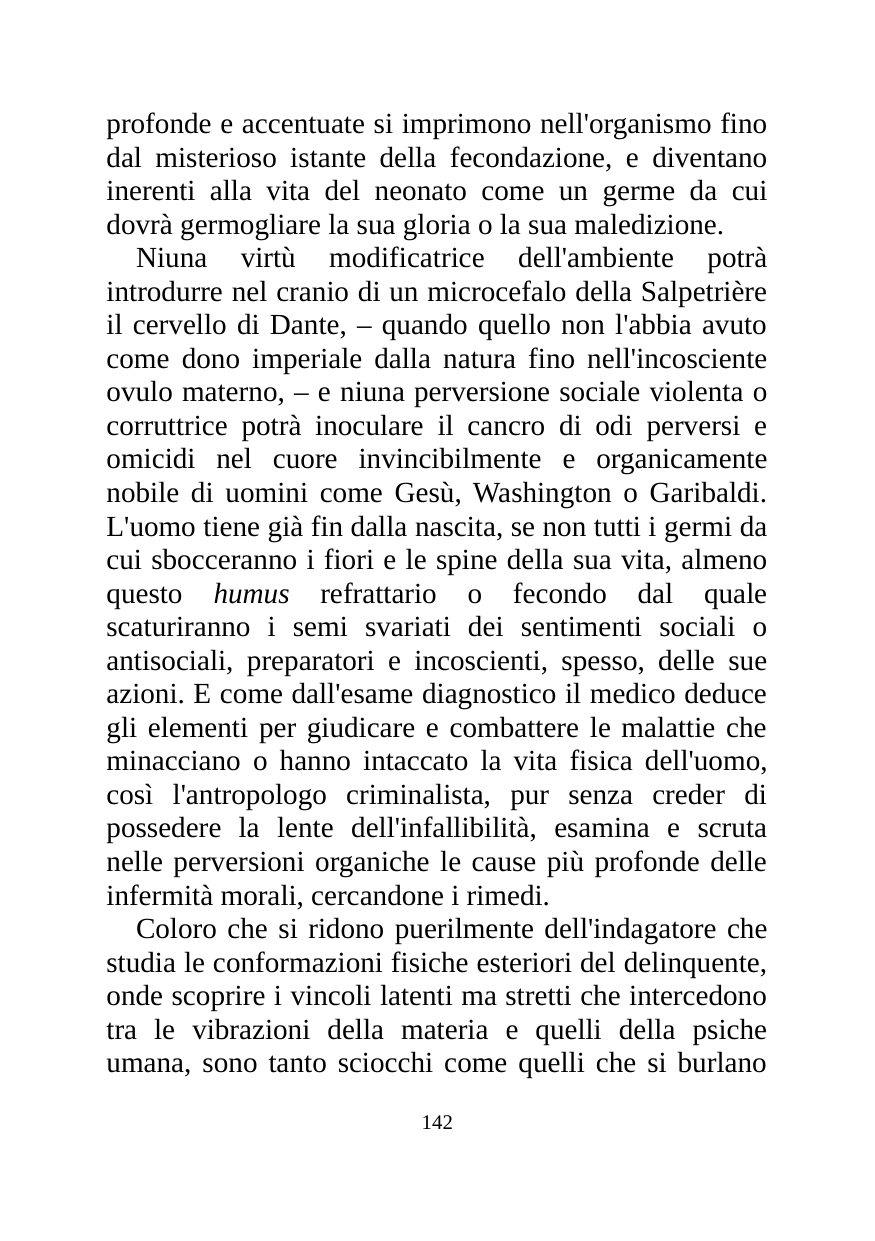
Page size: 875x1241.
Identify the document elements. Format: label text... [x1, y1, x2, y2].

text profonde e accentuate si imprimono nell'organismo fino dal misterioso istante della fecondazione, e diventano inerenti alla vita del neonato come un germe da cui dovrà germogliare la sua gloria o la sua maledizione. [106, 106, 768, 240]
text Coloro che si ridono puerilmente dell'indagatore che studia le conformazioni fisiche esteriori del delinquente, onde scoprire i vincoli latenti ma stretti che intercedono tra le vibrazioni della materia e quelli della psiche umana, sono tanto sciocchi come quelli che si burlano [106, 911, 768, 1079]
text Niuna virtù modificatrice dell'ambiente potrà introdurre nel cranio di un microcefalo della Salpetrière il cervello di Dante, – quando quello non l'abbia avuto come dono imperiale dalla natura fino nell'incosciente ovulo materno, – e niuna perversione sociale violenta o corruttrice potrà inoculare il cancro di odi perversi e omicidi nel cuore invincibilmente e organicamente nobile di uomini come Gesù, Washington o Garibaldi. L'uomo tiene già fin dalla nascita, se non tutti i germi da cui sbocceranno i fiori e le spine della sua vita, almeno questo humus refrattario o fecondo dal quale scaturiranno i semi svariati dei sentimenti sociali o antisociali, preparatori e incoscienti, spesso, delle sue azioni. E come dall'esame diagnostico il medico deduce gli elementi per giudicare e combattere le malattie che minacciano o hanno intaccato la vita fisica dell'uomo, così l'antropologo criminalista, pur senza creder di possedere la lente dell'infallibilità, esamina e scruta nelle perversioni organiche le cause più profonde delle infermità morali, cercandone i rimedi. [106, 240, 768, 911]
